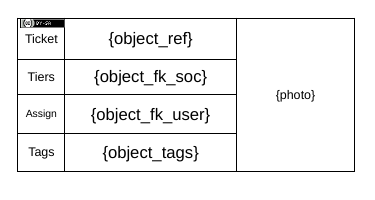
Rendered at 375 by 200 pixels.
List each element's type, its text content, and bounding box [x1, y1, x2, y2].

table_cell {object_fk_soc} [65, 60, 236, 94]
table_header {object_ref} [65, 19, 236, 59]
table_cell {object_tags} [65, 134, 236, 171]
picture [20, 19, 65, 28]
table_header Ticket [18, 19, 64, 59]
table_cell {object_fk_user} [65, 95, 236, 133]
table_cell Assign [18, 95, 64, 133]
table_cell Tiers [18, 60, 64, 94]
table_header {photo} [237, 19, 354, 171]
table_cell Tags [18, 134, 64, 171]
